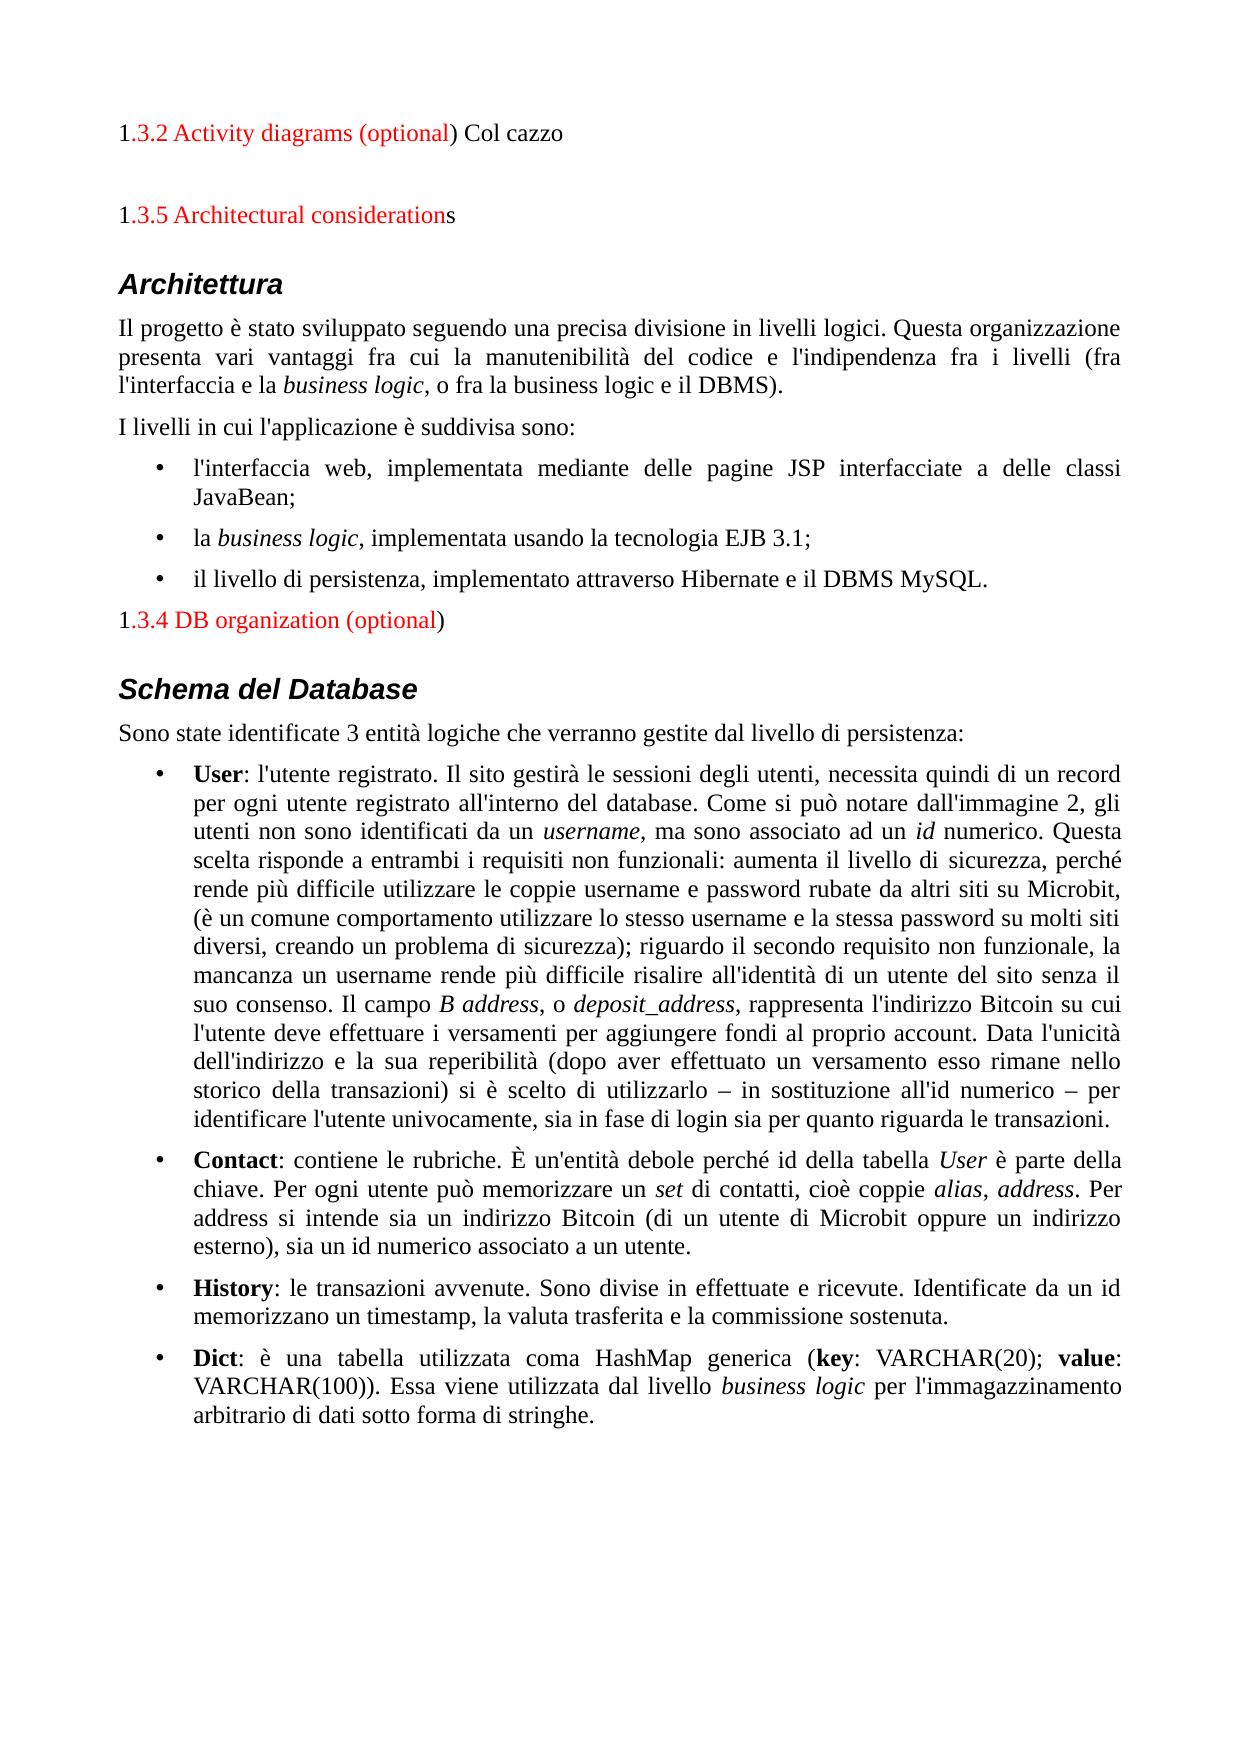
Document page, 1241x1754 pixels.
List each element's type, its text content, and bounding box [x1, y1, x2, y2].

list l'interfaccia web, implementata mediante delle pagine JSP interfacciate a delle classi JavaBean; [156, 453, 1122, 510]
list la business logic, implementata usando la tecnologia EJB 3.1; [156, 523, 1122, 552]
list User: l'utente registrato. Il sito gestirà le sessioni degli utenti, necessita quindi di un record per ogni utente registrato all'interno del database. Come si può notare dall'immagine 2, gli utenti non sono identificati da un username, ma sono associato ad un id numerico. Questa scelta risponde a entrambi i requisiti non funzionali: aumenta il livello di sicurezza, perché rende più difficile utilizzare le coppie username e password rubate da altri siti su Microbit, (è un comune comportamento utilizzare lo stesso username e la stessa password su molti siti diversi, creando un problema di sicurezza); riguardo il secondo requisito non funzionale, la mancanza un username rende più difficile risalire all'identità di un utente del sito senza il suo consenso. Il campo B address, o deposit_address, rappresenta l'indirizzo Bitcoin su cui l'utente deve effettuare i versamenti per aggiungere fondi al proprio account. Data l'unicità dell'indirizzo e la sua reperibilità (dopo aver effettuato un versamento esso rimane nello storico della transazioni) si è scelto di utilizzarlo – in sostituzione all'id numerico – per identificare l'utente univocamente, sia in fase di login sia per quanto riguarda le transazioni. [156, 759, 1122, 1133]
subtitle Architettura [118, 267, 1122, 300]
text 1.3.2 Activity diagrams (optional) Col cazzo [118, 118, 1122, 147]
list Contact: contiene le rubriche. È un'entità debole perché id della tabella User è parte della chiave. Per ogni utente può memorizzare un set di contatti, cioè coppie alias, address. Per address si intende sia un indirizzo Bitcoin (di un utente di Microbit oppure un indirizzo esterno), sia un id numerico associato a un utente. [156, 1145, 1122, 1260]
subtitle Schema del Database [118, 672, 1122, 705]
list il livello di persistenza, implementato attraverso Hibernate e il DBMS MySQL. [156, 564, 1122, 593]
list Dict: è una tabella utilizzata coma HashMap generica (key: VARCHAR(20); value: VARCHAR(100)). Essa viene utilizzata dal livello business logic per l'immagazzinamento arbitrario di dati sotto forma di stringhe. [156, 1343, 1122, 1429]
text I livelli in cui l'applicazione è suddivisa sono: [118, 412, 1122, 440]
text 1.3.5 Architectural considerations [118, 201, 1122, 229]
text Il progetto è stato sviluppato seguendo una precisa divisione in livelli logici. Questa organizzazione presenta vari vantaggi fra cui la manutenibilità del codice e l'indipendenza fra i livelli (fra l'interfaccia e la business logic, o fra la business logic e il DBMS). [118, 313, 1122, 399]
list History: le transazioni avvenute. Sono divise in effettuate e ricevute. Identificate da un id memorizzano un timestamp, la valuta trasferita e la commissione sostenuta. [156, 1273, 1122, 1330]
text 1.3.4 DB organization (optional) [118, 605, 1122, 634]
text Sono state identificate 3 entità logiche che verranno gestite dal livello di persistenza: [118, 718, 1122, 746]
